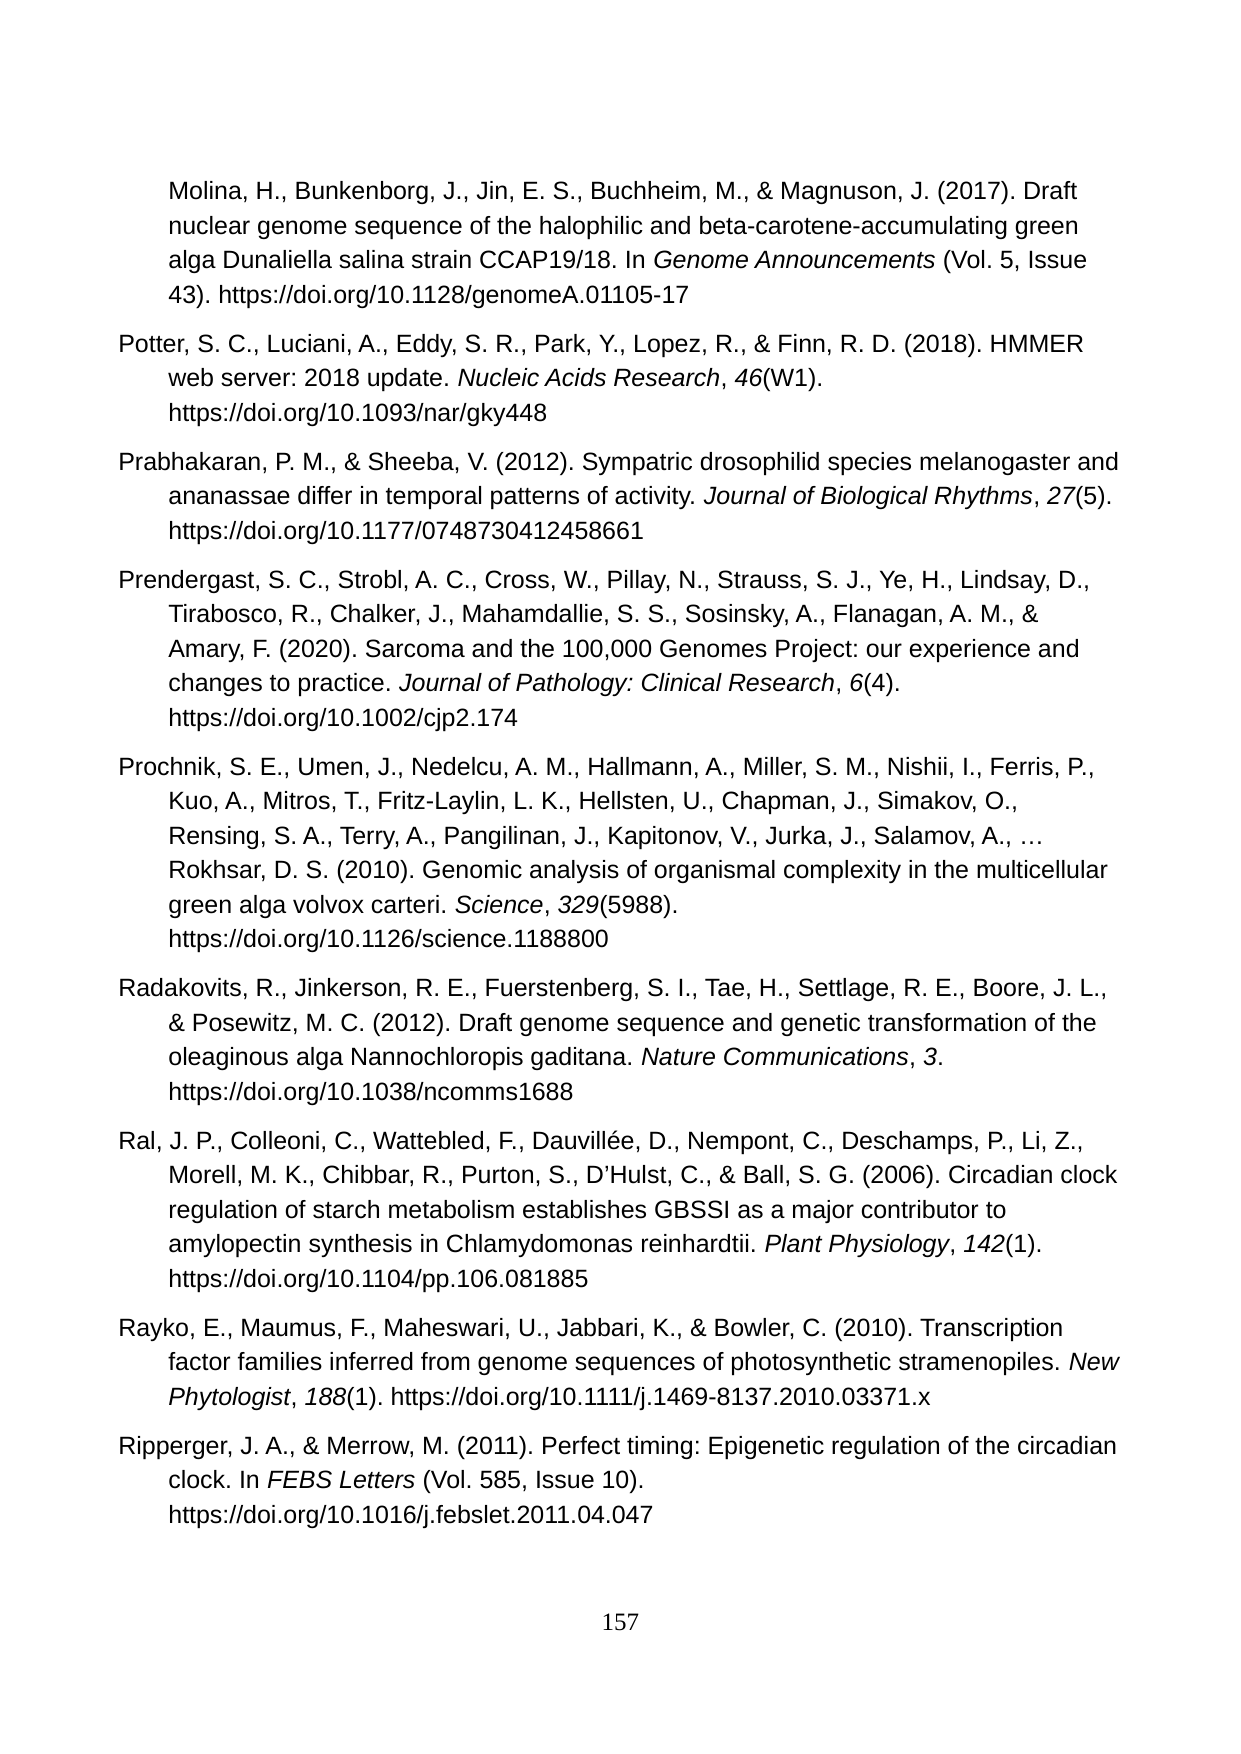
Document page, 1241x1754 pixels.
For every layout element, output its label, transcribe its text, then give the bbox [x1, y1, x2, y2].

text Rayko, E., Maumus, F., Maheswari, U., Jabbari, K., & Bowler, C. (2010). Transcription factor families inferred from genome sequences of photosynthetic stramenopiles. New Phytologist, 188(1). https://doi.org/10.1111/j.1469-8137.2010.03371.x [118, 1313, 1122, 1411]
text Prochnik, S. E., Umen, J., Nedelcu, A. M., Hallmann, A., Miller, S. M., Nishii, I., Ferris, P., Kuo, A., Mitros, T., Fritz-Laylin, L. K., Hellsten, U., Chapman, J., Simakov, O., Rensing, S. A., Terry, A., Pangilinan, J., Kapitonov, V., Jurka, J., Salamov, A., … Rokhsar, D. S. (2010). Genomic analysis of organismal complexity in the multicellular green alga volvox carteri. Science, 329(5988). https://doi.org/10.1126/science.1188800 [118, 752, 1122, 953]
text Radakovits, R., Jinkerson, R. E., Fuerstenberg, S. I., Tae, H., Settlage, R. E., Boore, J. L., & Posewitz, M. C. (2012). Draft genome sequence and genetic transformation of the oleaginous alga Nannochloropis gaditana. Nature Communications, 3. https://doi.org/10.1038/ncomms1688 [118, 973, 1122, 1106]
text Potter, S. C., Luciani, A., Eddy, S. R., Park, Y., Lopez, R., & Finn, R. D. (2018). HMMER web server: 2018 update. Nucleic Acids Research, 46(W1). https://doi.org/10.1093/nar/gky448 [118, 329, 1122, 427]
text Prendergast, S. C., Strobl, A. C., Cross, W., Pillay, N., Strauss, S. J., Ye, H., Lindsay, D., Tirabosco, R., Chalker, J., Mahamdallie, S. S., Sosinsky, A., Flanagan, A. M., & Amary, F. (2020). Sarcoma and the 100,000 Genomes Project: our experience and changes to practice. Journal of Pathology: Clinical Research, 6(4). https://doi.org/10.1002/cjp2.174 [118, 565, 1122, 732]
text Molina, H., Bunkenborg, J., Jin, E. S., Buchheim, M., & Magnuson, J. (2017). Draft nuclear genome sequence of the halophilic and beta-carotene-accumulating green alga Dunaliella salina strain CCAP19/18. In Genome Announcements (Vol. 5, Issue 43). https://doi.org/10.1128/genomeA.01105-17 [118, 176, 1122, 308]
text Prabhakaran, P. M., & Sheeba, V. (2012). Sympatric drosophilid species melanogaster and ananassae differ in temporal patterns of activity. Journal of Biological Rhythms, 27(5). https://doi.org/10.1177/0748730412458661 [118, 447, 1122, 544]
text Ral, J. P., Colleoni, C., Wattebled, F., Dauvillée, D., Nempont, C., Deschamps, P., Li, Z., Morell, M. K., Chibbar, R., Purton, S., D’Hulst, C., & Ball, S. G. (2006). Circadian clock regulation of starch metabolism establishes GBSSI as a major contributor to amylopectin synthesis in Chlamydomonas reinhardtii. Plant Physiology, 142(1). https://doi.org/10.1104/pp.106.081885 [118, 1126, 1122, 1292]
text Ripperger, J. A., & Merrow, M. (2011). Perfect timing: Epigenetic regulation of the circadian clock. In FEBS Letters (Vol. 585, Issue 10). https://doi.org/10.1016/j.febslet.2011.04.047 [118, 1431, 1122, 1528]
